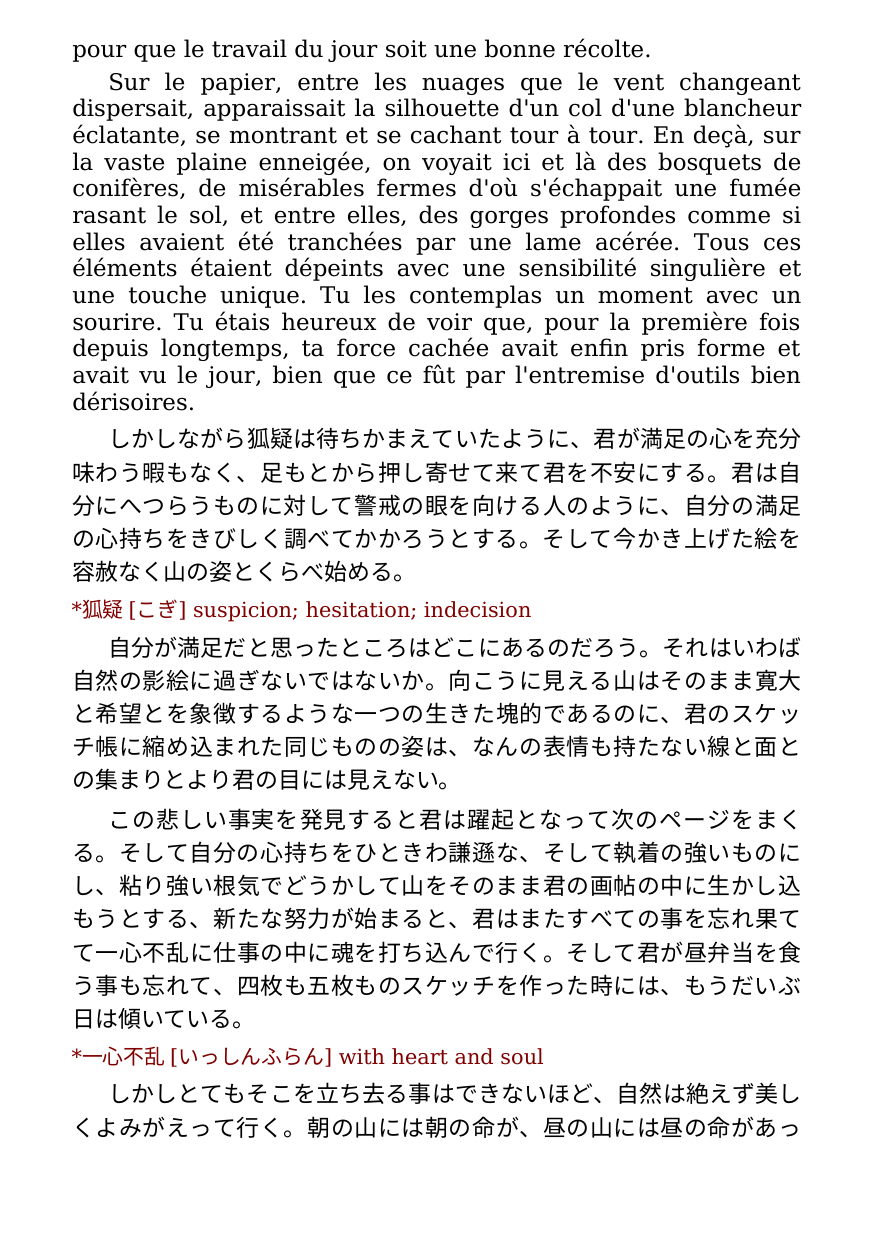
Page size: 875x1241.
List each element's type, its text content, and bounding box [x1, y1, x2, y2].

text *一心不乱 [いっしんふらん] with heart and soul [71, 1040, 803, 1070]
text しかしながら狐疑は待ちかまえていたように、君が満足の心を充分味わう暇もなく、足もとから押し寄せて来て君を不安にする。君は自分にへつらうものに対して警戒の眼を向ける人のように、自分の満足の心持ちをきびしく調べてかかろうとする。そして今かき上げた絵を容赦なく山の姿とくらべ始める。 [72, 421, 802, 587]
text pour que le travail du jour soit une bonne récolte. [72, 36, 802, 63]
text しかしとてもそこを立ち去る事はできないほど、自然は絶えず美しくよみがえって行く。朝の山には朝の命が、昼の山には昼の命があっ [72, 1076, 802, 1143]
text *狐疑 [こぎ] suspicion; hesitation; indecision [71, 593, 803, 623]
text この悲しい事実を発見すると君は躍起となって次のページをまくる。そして自分の心持ちをひときわ謙遜な、そして執着の強いものにし、粘り強い根気でどうかして山をそのまま君の画帖の中に生かし込もうとする、新たな努力が始まると、君はまたすべての事を忘れ果てて一心不乱に仕事の中に魂を打ち込んで行く。そして君が昼弁当を食う事も忘れて、四枚も五枚ものスケッチを作った時には、もうだいぶ日は傾いている。 [72, 802, 802, 1034]
text Sur le papier, entre les nuages que le vent changeant dispersait, apparaissait la silhouette d'un col d'une blancheur éclatante, se montrant et se cachant tour à tour. En deçà, sur la vaste plaine enneigée, on voyait ici et là des bosquets de conifères, de misérables fermes d'où s'échappait une fumée rasant le sol, et entre elles, des gorges profondes comme si elles avaient été tranchées par une lame acérée. Tous ces éléments étaient dépeints avec une sensibilité singulière et une touche unique. Tu les contemplas un moment avec un sourire. Tu étais heureux de voir que, pour la première fois depuis longtemps, ta force cachée avait enfin pris forme et avait vu le jour, bien que ce fût par l'entremise d'outils bien dérisoires. [72, 69, 802, 415]
text 自分が満足だと思ったところはどこにあるのだろう。それはいわば自然の影絵に過ぎないではないか。向こうに見える山はそのまま寛大と希望とを象徴するような一つの生きた塊的であるのに、君のスケッチ帳に縮め込まれた同じものの姿は、なんの表情も持たない線と面との集まりとより君の目には見えない。 [72, 629, 802, 796]
